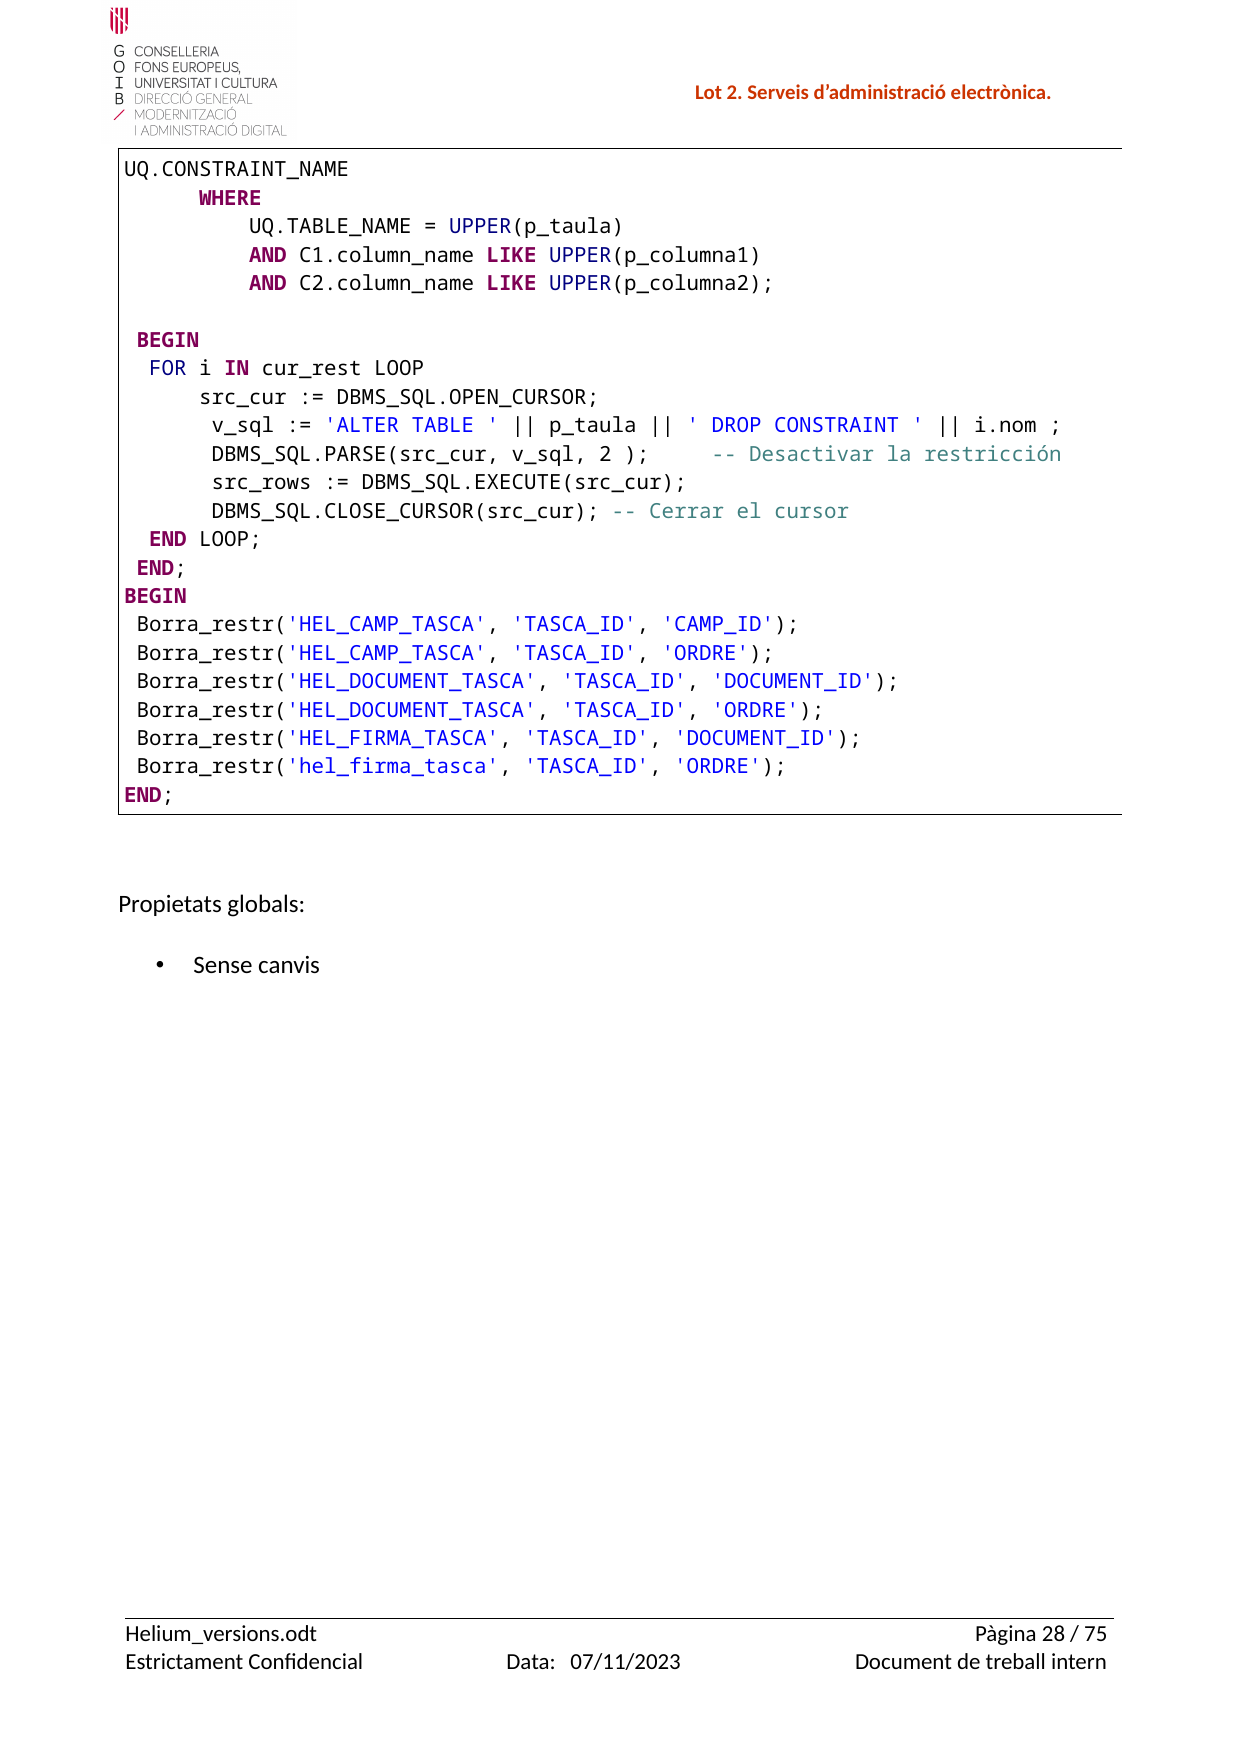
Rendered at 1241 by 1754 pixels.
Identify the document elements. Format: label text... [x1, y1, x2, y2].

table_header UQ.CONSTRAINT_NAME WHERE UQ.TABLE_NAME = UPPER(p_taula) AND C1.column_name LIKE UPPER(p_columna1) AND C2.column_name LIKE UPPER(p_columna2); BEGIN FOR i IN cur_rest LOOP src_cur := DBMS_SQL.OPEN_CURSOR; v_sql := 'ALTER TABLE ' || p_taula || ' DROP CONSTRAINT ' || i.nom ; DBMS_SQL.PARSE(src_cur, v_sql, 2 ); -- Desactivar la restricción src_rows := DBMS_SQL.EXECUTE(src_cur); DBMS_SQL.CLOSE_CURSOR(src_cur); -- Cerrar el cursor END LOOP; END; BEGIN Borra_restr('HEL_CAMP_TASCA', 'TASCA_ID', 'CAMP_ID'); Borra_restr('HEL_CAMP_TASCA', 'TASCA_ID', 'ORDRE'); Borra_restr('HEL_DOCUMENT_TASCA', 'TASCA_ID', 'DOCUMENT_ID'); Borra_restr('HEL_DOCUMENT_TASCA', 'TASCA_ID', 'ORDRE'); Borra_restr('HEL_FIRMA_TASCA', 'TASCA_ID', 'DOCUMENT_ID'); Borra_restr('hel_firma_tasca', 'TASCA_ID', 'ORDRE'); END; [119, 149, 1122, 814]
text Propietats globals: [118, 888, 1122, 919]
picture [100, 0, 297, 144]
list Sense canvis [156, 949, 1122, 980]
